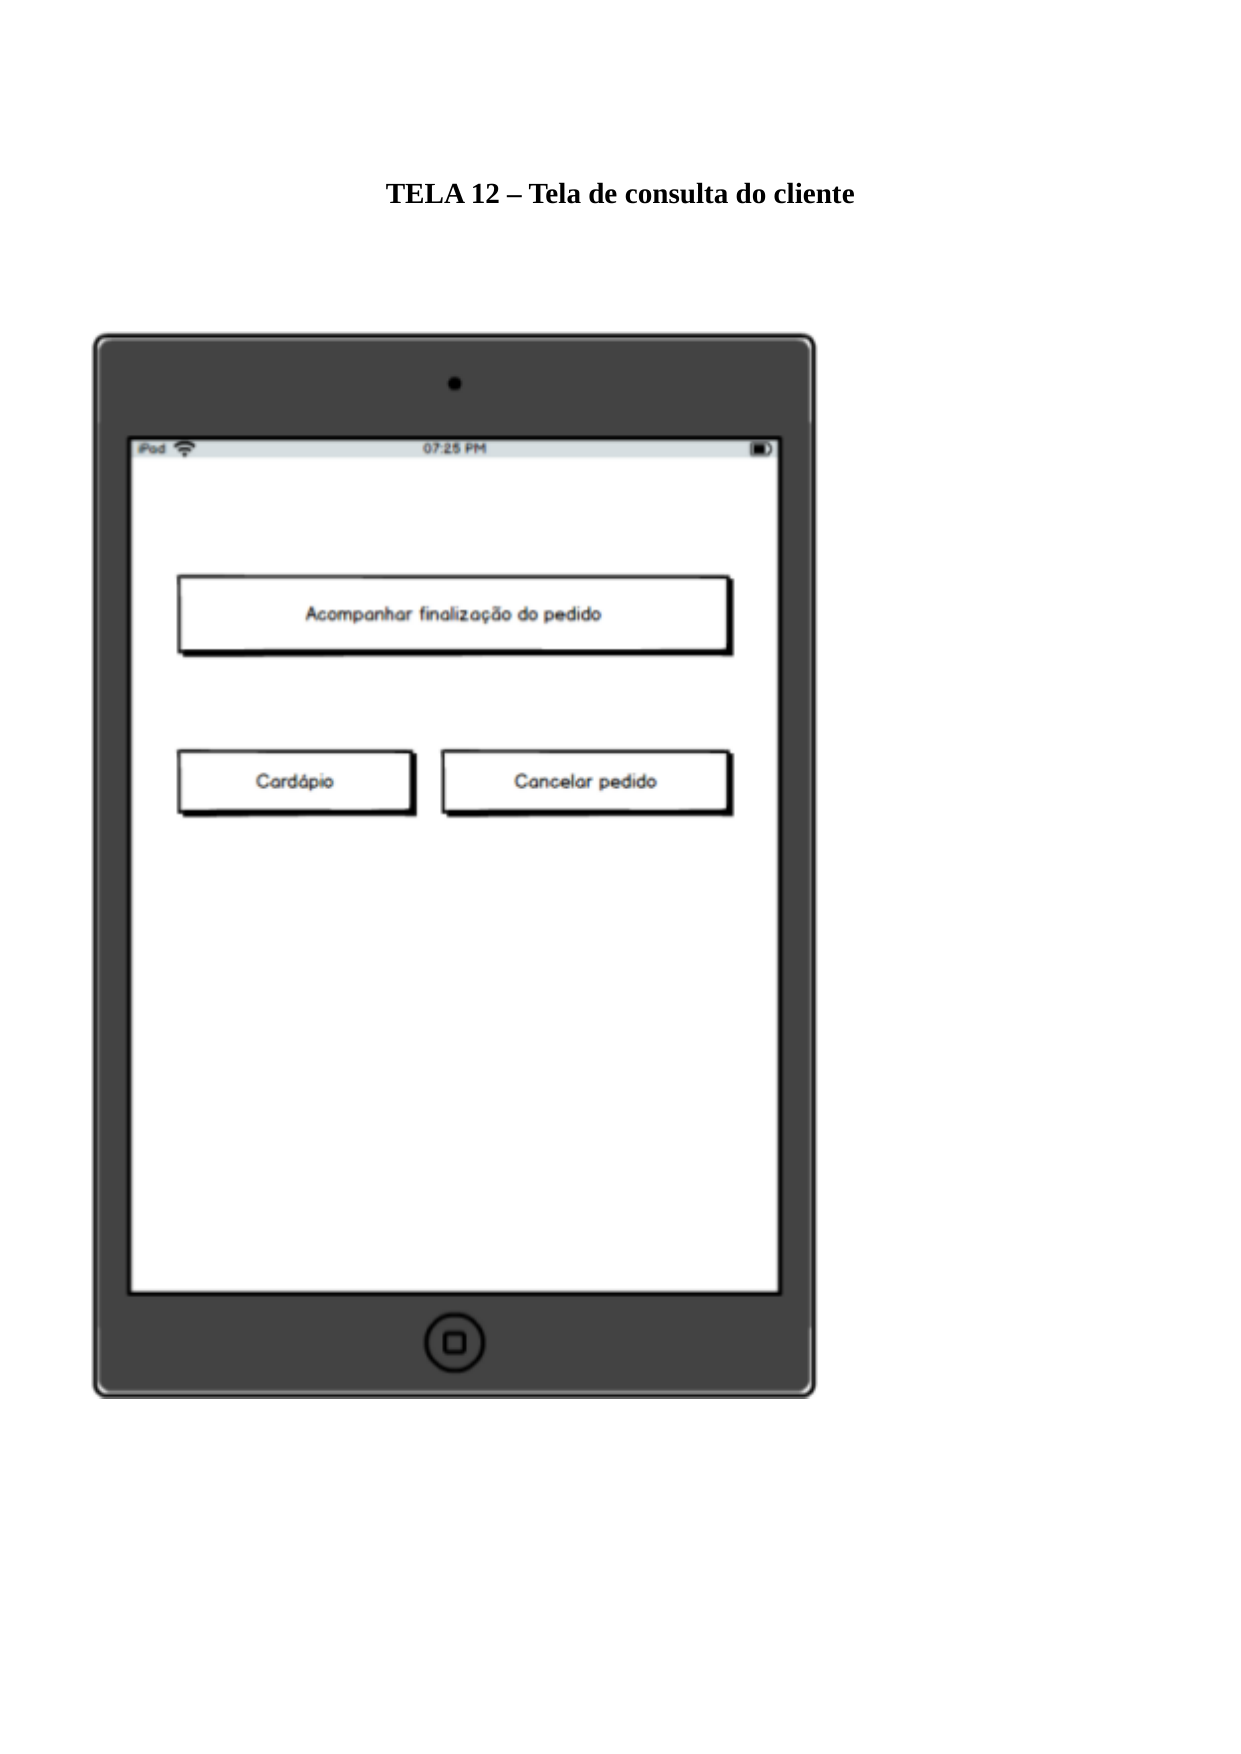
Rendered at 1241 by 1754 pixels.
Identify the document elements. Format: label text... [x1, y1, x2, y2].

picture [88, 330, 824, 1399]
text TELA 12 – Tela de consulta do cliente [118, 176, 1122, 210]
